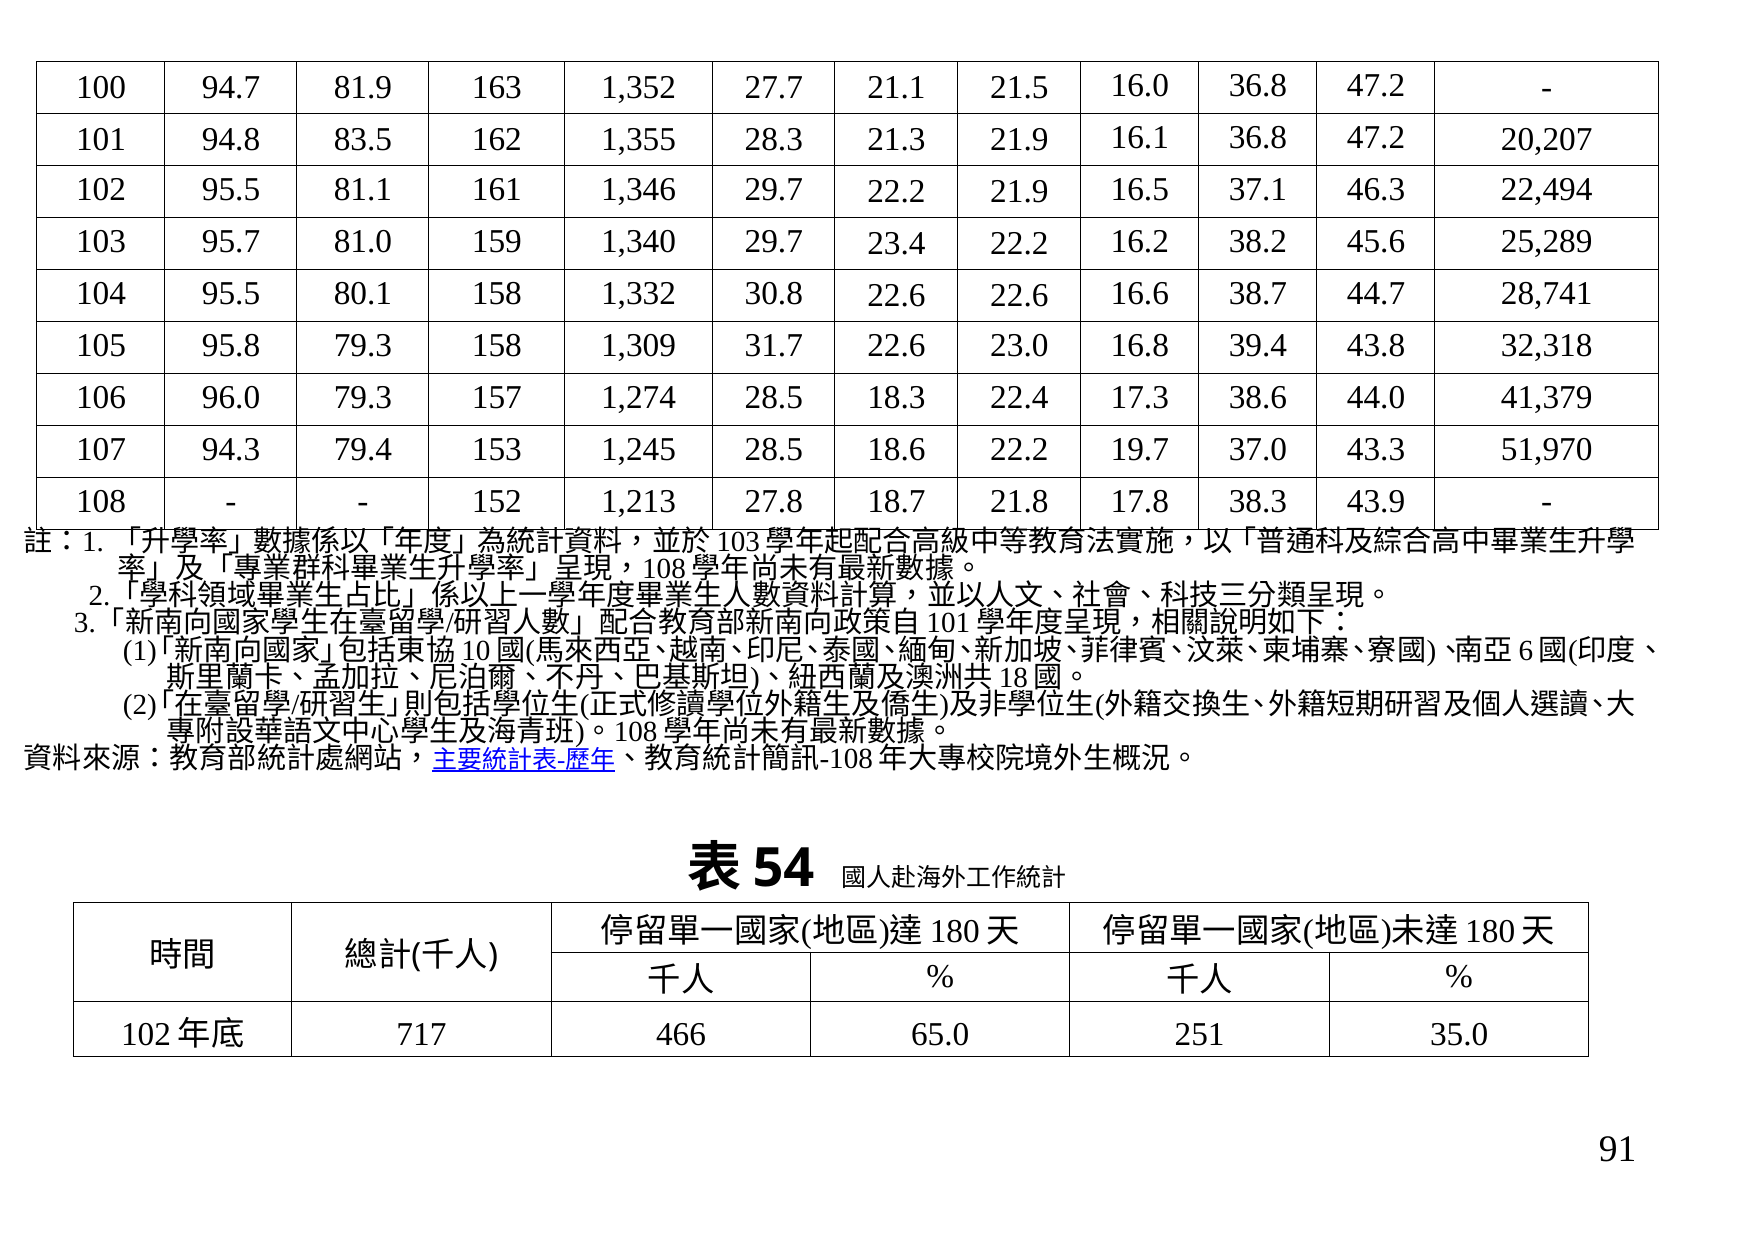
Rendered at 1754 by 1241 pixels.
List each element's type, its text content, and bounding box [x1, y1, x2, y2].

table_header 停留單一國家(地區)未達180天 [1070, 903, 1588, 952]
table_cell 22,494 [1435, 166, 1658, 217]
table_cell 18.3 [835, 374, 957, 425]
table_cell 16.1 [1081, 114, 1198, 165]
table_cell 20,207 [1435, 114, 1658, 165]
table_cell 81.1 [297, 166, 428, 217]
table_cell 21.8 [958, 478, 1080, 529]
table_cell 17.8 [1081, 478, 1198, 529]
table_cell 102 [37, 166, 164, 217]
table_cell 46.3 [1317, 166, 1434, 217]
table_cell 27.8 [713, 478, 834, 529]
table_cell 17.3 [1081, 374, 1198, 425]
table_cell 21.3 [835, 114, 957, 165]
table_cell 161 [429, 166, 564, 217]
table_header 停留單一國家(地區)達180天 [552, 903, 1069, 952]
table_cell 28.5 [713, 374, 834, 425]
table_cell 79.4 [297, 426, 428, 477]
table_cell 39.4 [1199, 322, 1316, 373]
table_cell 1,332 [565, 270, 712, 321]
text 2.「學科領域畢業生占比」係以上一學年度畢業生人數資料計算，並以人文、社會、科技三分類呈現。 [59, 584, 1636, 611]
table_cell 65.0 [811, 1002, 1069, 1056]
table_cell - [1435, 62, 1658, 113]
table_cell - [1435, 478, 1658, 529]
table_cell 94.7 [165, 62, 296, 113]
table_cell 1,340 [565, 218, 712, 269]
table_cell 38.7 [1199, 270, 1316, 321]
table_cell 158 [429, 322, 564, 373]
table_cell 51,970 [1435, 426, 1658, 477]
table_cell 157 [429, 374, 564, 425]
table_cell 38.2 [1199, 218, 1316, 269]
table_cell 95.5 [165, 166, 296, 217]
table_cell 106 [37, 374, 164, 425]
text 註：1. 「升學率」數據係以「年度」為統計資料，並於103學年起配合高級中等教育法實施，以「普通科及綜合高中畢業生升學率」及「專業群科畢業生升學率」呈現，108學年尚未有最新數據。 [23, 530, 1636, 584]
table_cell 16.0 [1081, 62, 1198, 113]
table_cell 35.0 [1330, 1002, 1588, 1056]
table_cell 25,289 [1435, 218, 1658, 269]
table_cell 23.4 [835, 218, 957, 269]
table_cell 83.5 [297, 114, 428, 165]
table_cell 152 [429, 478, 564, 529]
table_header 總計(千人) [292, 903, 551, 1001]
table_cell 23.0 [958, 322, 1080, 373]
table_cell 1,346 [565, 166, 712, 217]
table_cell 163 [429, 62, 564, 113]
table_cell 18.7 [835, 478, 957, 529]
table_cell 100 [37, 62, 164, 113]
table_cell 29.7 [713, 166, 834, 217]
table_cell 81.9 [297, 62, 428, 113]
table_cell 1,245 [565, 426, 712, 477]
table_cell 158 [429, 270, 564, 321]
table_cell 94.8 [165, 114, 296, 165]
table_cell 38.3 [1199, 478, 1316, 529]
table_cell % [811, 953, 1069, 1001]
table_cell 27.7 [713, 62, 834, 113]
table_cell 36.8 [1199, 114, 1316, 165]
table_cell 1,309 [565, 322, 712, 373]
table_cell 162 [429, 114, 564, 165]
table_cell 43.8 [1317, 322, 1434, 373]
table_cell 44.7 [1317, 270, 1434, 321]
table_cell 1,352 [565, 62, 712, 113]
table_cell 16.8 [1081, 322, 1198, 373]
table_cell 94.3 [165, 426, 296, 477]
table_cell 466 [552, 1002, 810, 1056]
table_cell 28.5 [713, 426, 834, 477]
table_cell 95.8 [165, 322, 296, 373]
table_cell 19.7 [1081, 426, 1198, 477]
table_cell 717 [292, 1002, 551, 1056]
table_cell 31.7 [713, 322, 834, 373]
table_cell 81.0 [297, 218, 428, 269]
table_cell 107 [37, 426, 164, 477]
table_cell 43.3 [1317, 426, 1434, 477]
table_cell 1,274 [565, 374, 712, 425]
table_cell 102年底 [74, 1002, 291, 1056]
table_cell 30.8 [713, 270, 834, 321]
table_cell 22.6 [835, 270, 957, 321]
table_cell 32,318 [1435, 322, 1658, 373]
text 資料來源：教育部統計處網站，主要統計表-歷年、教育統計簡訊-108年大專校院境外生概況。 [23, 747, 1636, 774]
table_cell 38.6 [1199, 374, 1316, 425]
table_cell 21.5 [958, 62, 1080, 113]
table_cell 41,379 [1435, 374, 1658, 425]
table_cell 22.4 [958, 374, 1080, 425]
table_cell 22.6 [835, 322, 957, 373]
table_cell 103 [37, 218, 164, 269]
table_cell 45.6 [1317, 218, 1434, 269]
table_header 時間 [74, 903, 291, 1001]
table_cell 千人 [1070, 953, 1329, 1001]
table_cell 108 [37, 478, 164, 529]
table_cell - [165, 478, 296, 529]
table_cell % [1330, 953, 1588, 1001]
table_cell 159 [429, 218, 564, 269]
table_cell - [297, 478, 428, 529]
table_cell 18.6 [835, 426, 957, 477]
table_cell 36.8 [1199, 62, 1316, 113]
table_cell 21.9 [958, 114, 1080, 165]
text 3.「新南向國家學生在臺留學/研習人數」配合教育部新南向政策自101學年度呈現，相關說明如下： [59, 611, 1636, 638]
table_cell 153 [429, 426, 564, 477]
table_cell 43.9 [1317, 478, 1434, 529]
table_cell 千人 [552, 953, 810, 1001]
table_cell 104 [37, 270, 164, 321]
table_cell 16.5 [1081, 166, 1198, 217]
table_cell 101 [37, 114, 164, 165]
table_cell 47.2 [1317, 114, 1434, 165]
text (2)「在臺留學/研習生」則包括學位生(正式修讀學位外籍生及僑生)及非學位生(外籍交換生、外籍短期研習及個人選讀、大專附設華語文中心學生及海青班)。108學年尚未有最新數據。 [123, 692, 1636, 747]
table_cell 22.2 [958, 218, 1080, 269]
table_cell 37.1 [1199, 166, 1316, 217]
table_cell 22.2 [835, 166, 957, 217]
table_cell 29.7 [713, 218, 834, 269]
table_cell 44.0 [1317, 374, 1434, 425]
table_cell 105 [37, 322, 164, 373]
table_cell 79.3 [297, 322, 428, 373]
text (1)「新南向國家」包括東協10國(馬來西亞、越南、印尼、泰國、緬甸、新加坡、菲律賓、汶萊、柬埔寨、寮國)、南亞6國(印度、斯里蘭卡、孟加拉、尼泊爾、不丹、巴基斯坦)、紐西蘭及澳洲共18國。 [123, 638, 1636, 692]
table_cell 80.1 [297, 270, 428, 321]
table_cell 95.7 [165, 218, 296, 269]
table_cell 21.1 [835, 62, 957, 113]
table_cell 28,741 [1435, 270, 1658, 321]
table_cell 251 [1070, 1002, 1329, 1056]
table_cell 22.6 [958, 270, 1080, 321]
table_cell 37.0 [1199, 426, 1316, 477]
table_cell 22.2 [958, 426, 1080, 477]
table_cell 28.3 [713, 114, 834, 165]
text 表54 國人赴海外工作統計 [59, 824, 1636, 902]
table_cell 47.2 [1317, 62, 1434, 113]
table_cell 16.2 [1081, 218, 1198, 269]
table_cell 96.0 [165, 374, 296, 425]
table_cell 16.6 [1081, 270, 1198, 321]
table_cell 1,213 [565, 478, 712, 529]
table_cell 95.5 [165, 270, 296, 321]
table_cell 1,355 [565, 114, 712, 165]
table_cell 21.9 [958, 166, 1080, 217]
table_cell 79.3 [297, 374, 428, 425]
